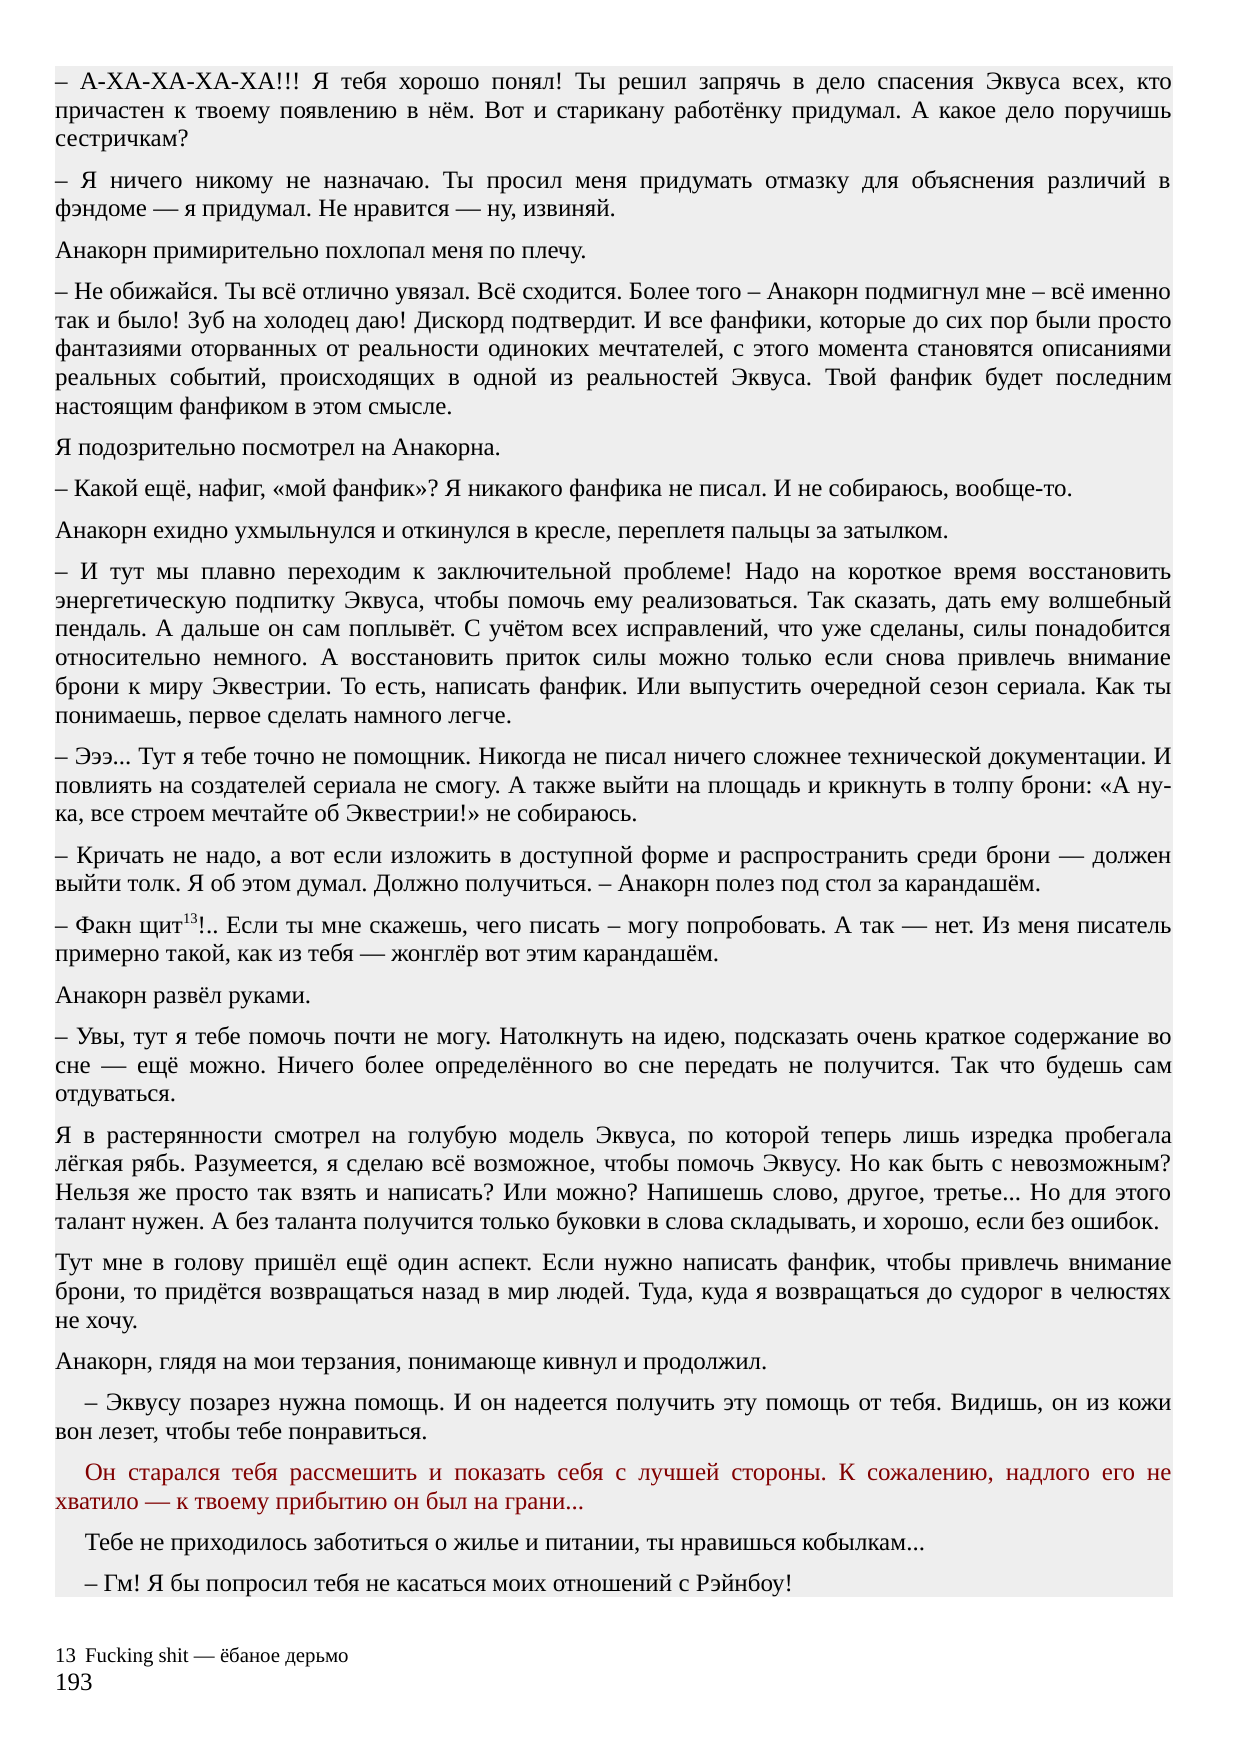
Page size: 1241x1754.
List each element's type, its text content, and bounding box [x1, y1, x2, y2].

text – Эээ... Тут я тебе точно не помощник. Никогда не писал ничего сложнее технической документации. И повлиять на создателей сериала не смогу. А также выйти на площадь и крикнуть в толпу брони: «А ну-ка, все строем мечтайте об Эквестрии!» не собираюсь. [55, 741, 1173, 827]
text Анакорн развёл руками. [55, 980, 1173, 1008]
text – Факн щит!.. Если ты мне скажешь, чего писать – могу попробовать. А так — нет. Из меня писатель примерно такой, как из тебя — жонглёр вот этим карандашём. [55, 910, 1173, 967]
text – Я ничего никому не назначаю. Ты просил меня придумать отмазку для объяснения различий в фэндоме — я придумал. Не нравится — ну, извиняй. [55, 165, 1173, 222]
text – Какой ещё, нафиг, «мой фанфик»? Я никакого фанфика не писал. И не собираюсь, вообще-то. [55, 473, 1173, 502]
text Анакорн примирительно похлопал меня по плечу. [55, 235, 1173, 263]
text – Увы, тут я тебе помочь почти не могу. Натолкнуть на идею, подсказать очень краткое содержание во сне — ещё можно. Ничего более определённого во сне передать не получится. Так что будешь сам отдуваться. [55, 1021, 1173, 1107]
text Анакорн ехидно ухмыльнулся и откинулся в кресле, переплетя пальцы за затылком. [55, 515, 1173, 543]
text – И тут мы плавно переходим к заключительной проблеме! Надо на короткое время восстановить энергетическую подпитку Эквуса, чтобы помочь ему реализоваться. Так сказать, дать ему волшебный пендаль. А дальше он сам поплывёт. С учётом всех исправлений, что уже сделаны, силы понадобится относительно немного. А восстановить приток силы можно только если снова привлечь внимание брони к миру Эквестрии. То есть, написать фанфик. Или выпустить очередной сезон сериала. Как ты понимаешь, первое сделать намного легче. [55, 556, 1173, 728]
text – Кричать не надо, а вот если изложить в доступной форме и распространить среди брони — должен выйти толк. Я об этом думал. Должно получиться. – Анакорн полез под стол за карандашём. [55, 840, 1173, 897]
text – А-ХА-ХА-ХА-ХА!!! Я тебя хорошо понял! Ты решил запрячь в дело спасения Эквуса всех, кто причастен к твоему появлению в нём. Вот и старикану работёнку придумал. А какое дело поручишь сестричкам? [55, 66, 1173, 152]
text Он старался тебя рассмешить и показать себя с лучшей стороны. К сожалению, надлого его не хватило — к твоему прибытию он был на грани... [55, 1457, 1173, 1515]
text Тебе не приходилось заботиться о жилье и питании, ты нравишься кобылкам... [55, 1527, 1173, 1556]
text Я подозрительно посмотрел на Анакорна. [55, 432, 1173, 461]
text Анакорн, глядя на мои терзания, понимающе кивнул и продолжил. [55, 1346, 1173, 1375]
text Fucking shit — ёбаное дерьмо [55, 1642, 1173, 1667]
text Тут мне в голову пришёл ещё один аспект. Если нужно написать фанфик, чтобы привлечь внимание брони, то придётся возвращаться назад в мир людей. Туда, куда я возвращаться до судорог в челюстях не хочу. [55, 1247, 1173, 1333]
text – Гм! Я бы попросил тебя не касаться моих отношений с Рэйнбоу! [55, 1568, 1173, 1597]
text Я в растерянности смотрел на голубую модель Эквуса, по которой теперь лишь изредка пробегала лёгкая рябь. Разумеется, я сделаю всё возможное, чтобы помочь Эквусу. Но как быть с невозможным? Нельзя же просто так взять и написать? Или можно? Напишешь слово, другое, третье... Но для этого талант нужен. А без таланта получится только буковки в слова складывать, и хорошо, если без ошибок. [55, 1120, 1173, 1235]
text – Не обижайся. Ты всё отлично увязал. Всё сходится. Более того – Анакорн подмигнул мне – всё именно так и было! Зуб на холодец даю! Дискорд подтвердит. И все фанфики, которые до сих пор были просто фантазиями оторванных от реальности одиноких мечтателей, с этого момента становятся описаниями реальных событий, происходящих в одной из реальностей Эквуса. Твой фанфик будет последним настоящим фанфиком в этом смысле. [55, 276, 1173, 420]
text – Эквусу позарез нужна помощь. И он надеется получить эту помощь от тебя. Видишь, он из кожи вон лезет, чтобы тебе понравиться. [55, 1387, 1173, 1445]
